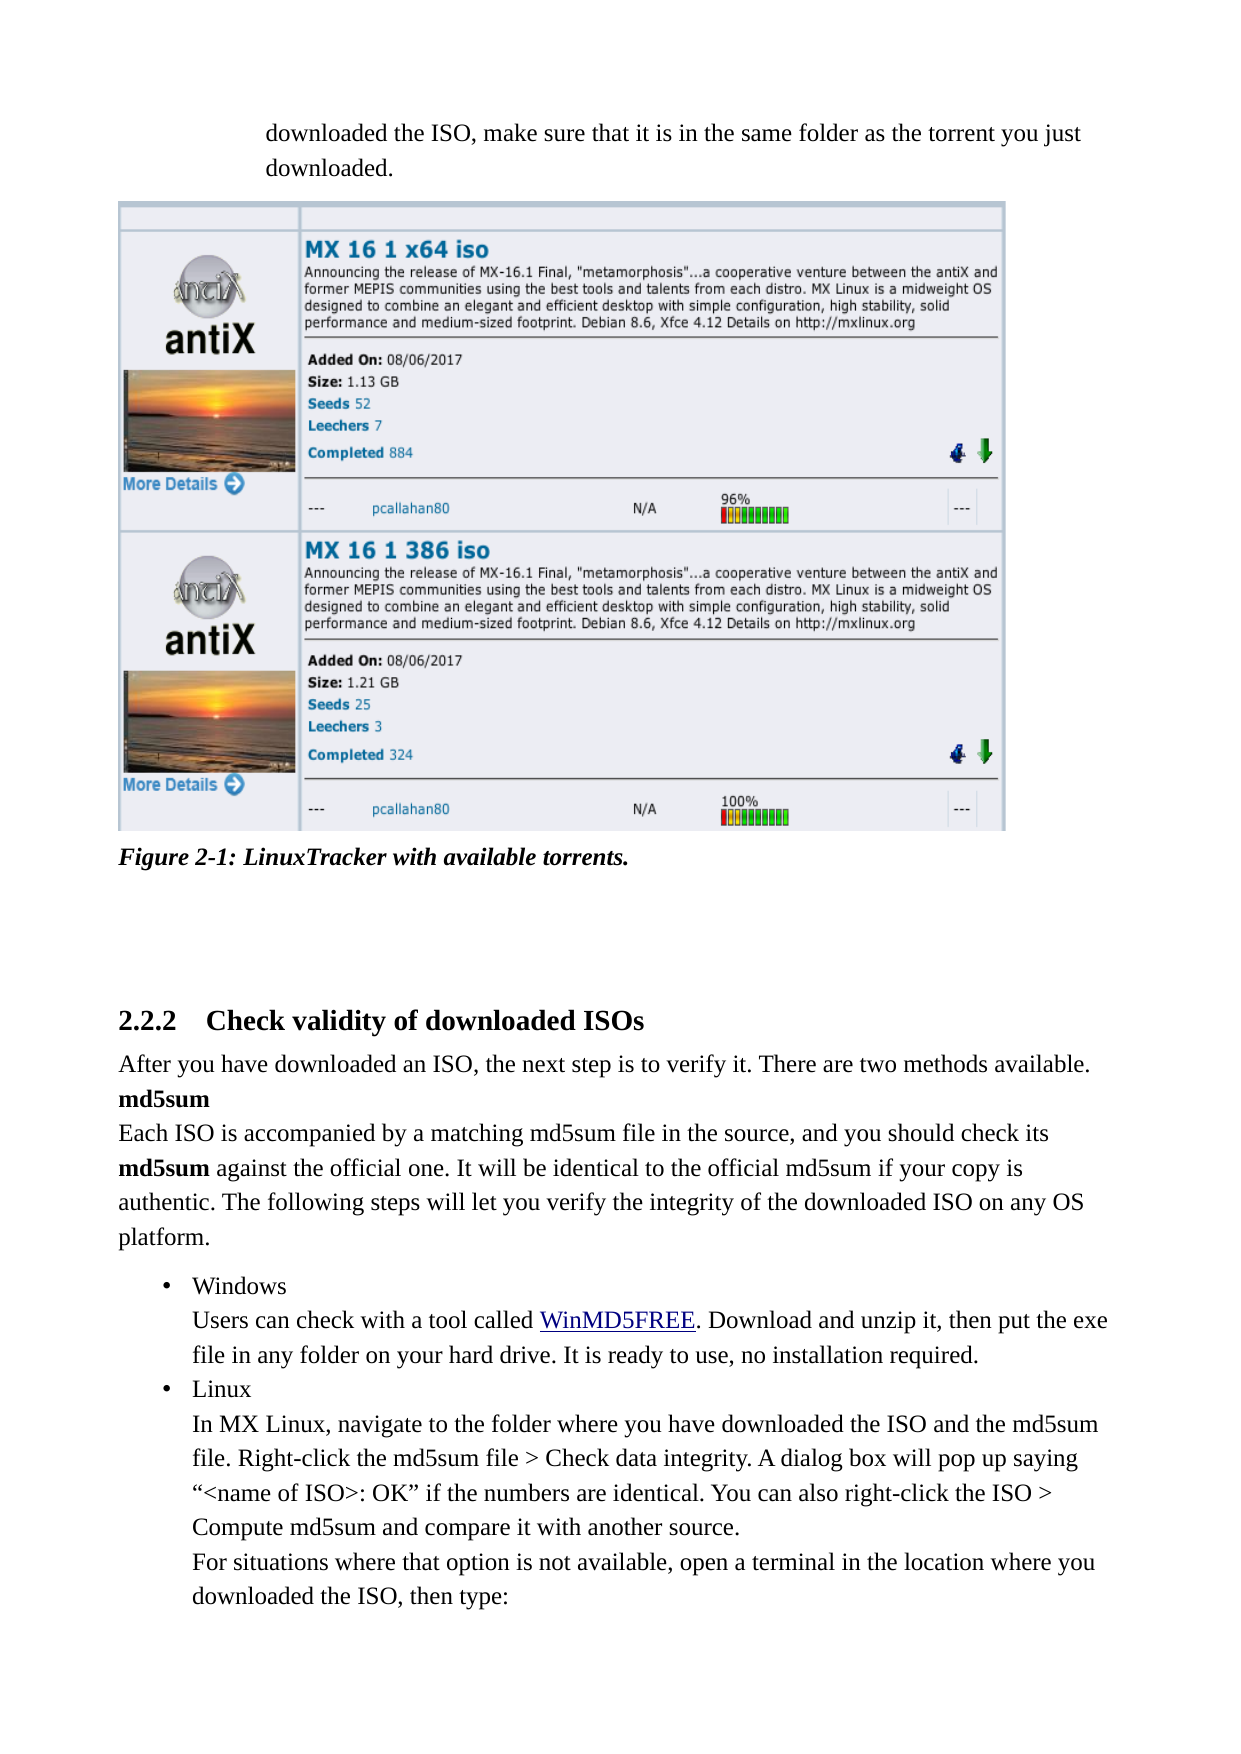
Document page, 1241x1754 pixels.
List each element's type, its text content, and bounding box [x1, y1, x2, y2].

picture [118, 201, 1006, 831]
text Each ISO is accompanied by a matching md5sum file in the source, and you should check its md5sum against the official one. It will be identical to the official md5sum if your copy is authentic. The following steps will let you verify the integrity of the downloaded ISO on any OS platform. [118, 1118, 1122, 1251]
text md5sum [118, 1084, 1122, 1113]
list Linux [162, 1374, 1122, 1403]
text After you have downloaded an ISO, the next step is to verify it. There are two methods available. [118, 1049, 1122, 1078]
list In MX Linux, navigate to the folder where you have downloaded the ISO and the md5sum file. Right-click the md5sum file > Check data integrity. A dialog box will pop up saying “<name of ISO>: OK” if the numbers are identical. You can also right-click the ISO > Compute md5sum and compare it with another source. [162, 1409, 1122, 1541]
subtitle 2.2.2 Check validity of downloaded ISOs [118, 1003, 1122, 1037]
list Users can check with a tool called WinMD5FREE. Download and unzip it, then put the exe file in any folder on your hard drive. It is ready to use, no installation required. [162, 1306, 1122, 1369]
list Windows [162, 1271, 1122, 1300]
list downloaded the ISO, make sure that it is in the same folder as the torrent you just downloaded. [236, 118, 1122, 181]
list For situations where that option is not available, open a terminal in the location where you downloaded the ISO, then type: [162, 1547, 1122, 1610]
text Figure 2-1: LinuxTracker with available torrents. [118, 842, 1122, 871]
